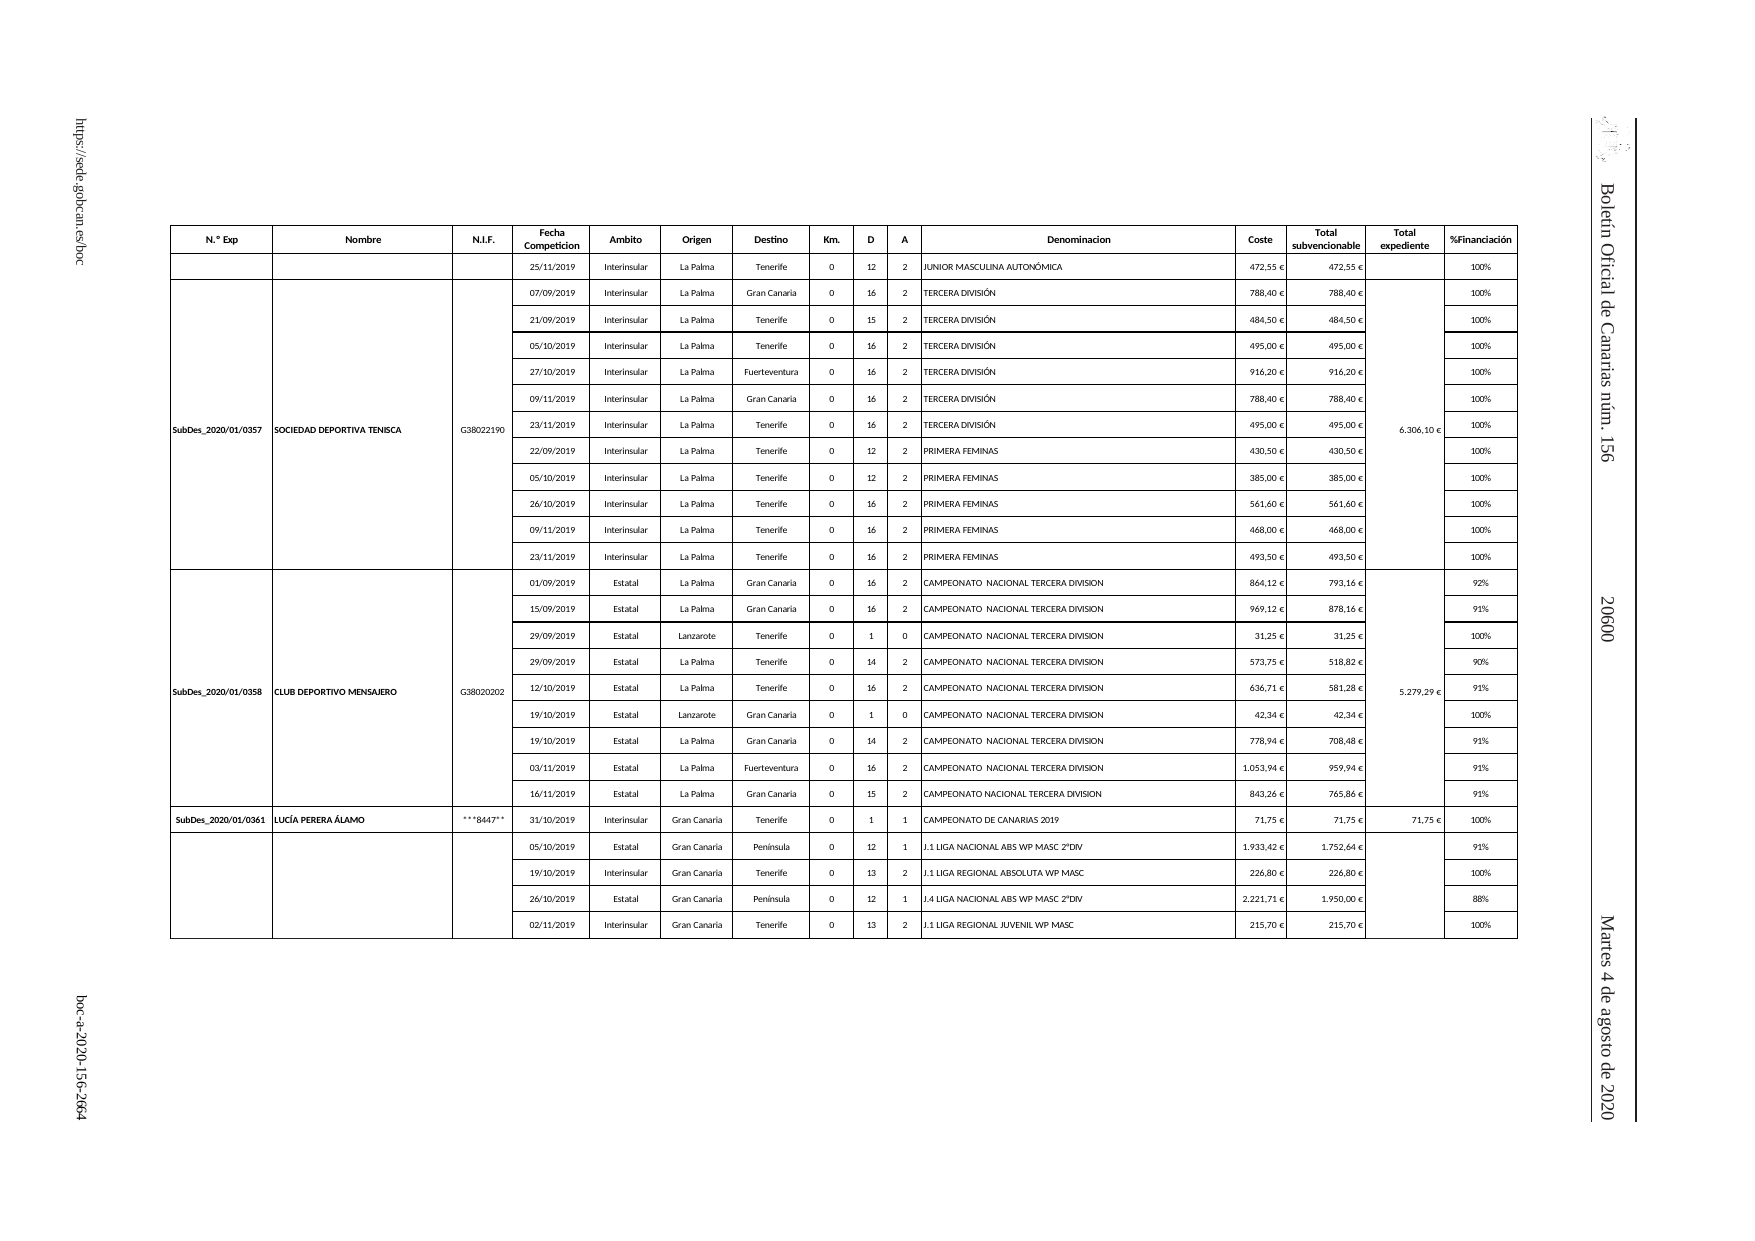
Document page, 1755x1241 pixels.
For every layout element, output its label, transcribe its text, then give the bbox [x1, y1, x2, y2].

table_header Total expediente [1366, 226, 1444, 252]
table_cell 788,40 € [1287, 385, 1365, 411]
table_cell CAMPEONATO NACIONAL TERCERA DIVISION [922, 570, 1235, 595]
table_cell Estatal [590, 623, 660, 648]
table_cell 561,60 € [1287, 491, 1365, 516]
table_cell Tenerife [733, 623, 809, 648]
table_cell 91% [1445, 833, 1517, 858]
table_cell [453, 254, 512, 279]
table_cell 495,00 € [1236, 333, 1286, 358]
table_cell Interinsular [590, 807, 660, 832]
table_cell 100% [1445, 701, 1517, 727]
table_cell 16 [854, 280, 887, 305]
table_cell 1 [854, 701, 887, 727]
table_cell 12 [854, 833, 887, 858]
text Boletín Oficial de Canarias núm. 156 [1598, 183, 1618, 464]
table_cell 788,40 € [1287, 280, 1365, 305]
table_cell 0 [810, 807, 853, 832]
table_cell Tenerife [733, 333, 809, 358]
table_cell 468,00 € [1287, 517, 1365, 542]
table_cell 100% [1445, 623, 1517, 648]
table_cell 16 [854, 570, 887, 595]
table_cell Fuerteventura [733, 754, 809, 779]
table_cell CAMPEONATO NACIONAL TERCERA DIVISION [922, 781, 1235, 806]
table_cell 12 [854, 438, 887, 463]
table_cell 100% [1445, 860, 1517, 885]
table_cell TERCERA DIVISIÓN [922, 306, 1235, 331]
table_cell 495,00 € [1287, 333, 1365, 358]
table_cell 0 [810, 912, 853, 937]
table_cell G38020202 [453, 570, 512, 806]
table_cell 100% [1445, 385, 1517, 411]
table_cell Gran Canaria [733, 280, 809, 305]
table_cell La Palma [661, 254, 732, 279]
table_cell 0 [810, 649, 853, 674]
table_cell 430,50 € [1236, 438, 1286, 463]
table_cell J.1 LIGA NACIONAL ABS WP MASC 2ºDIV [922, 833, 1235, 858]
table_cell [1366, 833, 1444, 937]
table_cell TERCERA DIVISIÓN [922, 412, 1235, 437]
table_cell 6.306,10 € [1366, 280, 1444, 569]
table_cell 0 [888, 623, 921, 648]
table_cell 26/10/2019 [513, 886, 589, 911]
table_cell La Palma [661, 754, 732, 779]
table_cell 484,50 € [1236, 306, 1286, 331]
table_cell 765,86 € [1287, 781, 1365, 806]
table_cell ***8447** [453, 807, 512, 832]
table_cell La Palma [661, 491, 732, 516]
table_cell 5.279,29 € [1366, 570, 1444, 806]
table_header A [888, 226, 921, 252]
table_cell 12 [854, 254, 887, 279]
table_cell 42,34 € [1287, 701, 1365, 727]
table_cell 100% [1445, 807, 1517, 832]
table_cell La Palma [661, 517, 732, 542]
table_cell 100% [1445, 517, 1517, 542]
table_cell 05/10/2019 [513, 464, 589, 489]
table_cell TERCERA DIVISIÓN [922, 280, 1235, 305]
table_cell J.1 LIGA REGIONAL ABSOLUTA WP MASC [922, 860, 1235, 885]
table_cell 788,40 € [1236, 280, 1286, 305]
table_cell 13 [854, 860, 887, 885]
table_cell 0 [810, 412, 853, 437]
table_cell 05/10/2019 [513, 333, 589, 358]
table_header D [854, 226, 887, 252]
table_cell TERCERA DIVISIÓN [922, 333, 1235, 358]
table_cell 100% [1445, 333, 1517, 358]
table_header Km. [810, 226, 853, 252]
table_cell 0 [810, 438, 853, 463]
table_cell 1.752,64 € [1287, 833, 1365, 858]
table_cell 0 [810, 701, 853, 727]
table_cell Tenerife [733, 438, 809, 463]
table_cell Tenerife [733, 649, 809, 674]
table_cell 226,80 € [1236, 860, 1286, 885]
table_cell Gran Canaria [661, 833, 732, 858]
table_cell Tenerife [733, 860, 809, 885]
table_cell 0 [810, 833, 853, 858]
table_cell 2 [888, 385, 921, 411]
table_cell 1 [888, 807, 921, 832]
table_cell 16 [854, 385, 887, 411]
table_cell La Palma [661, 412, 732, 437]
table_cell 0 [810, 886, 853, 911]
table_cell 13 [854, 912, 887, 937]
table_cell 16 [854, 333, 887, 358]
table_cell 468,00 € [1236, 517, 1286, 542]
table_cell Fuerteventura [733, 359, 809, 384]
table_cell 23/11/2019 [513, 412, 589, 437]
table_cell CAMPEONATO NACIONAL TERCERA DIVISION [922, 728, 1235, 753]
table_cell 2 [888, 412, 921, 437]
table_cell 493,50 € [1236, 543, 1286, 569]
table_cell 969,12 € [1236, 596, 1286, 621]
table_cell 226,80 € [1287, 860, 1365, 885]
table_cell [273, 833, 452, 937]
table_cell Estatal [590, 570, 660, 595]
table_cell La Palma [661, 306, 732, 331]
table_cell 19/10/2019 [513, 701, 589, 727]
table_cell Interinsular [590, 254, 660, 279]
table_cell 2 [888, 254, 921, 279]
table_cell 959,94 € [1287, 754, 1365, 779]
table_cell 2 [888, 543, 921, 569]
table_cell 561,60 € [1236, 491, 1286, 516]
table_cell 91% [1445, 596, 1517, 621]
table_cell 0 [810, 860, 853, 885]
table_header Destino [733, 226, 809, 252]
table_cell 484,50 € [1287, 306, 1365, 331]
table_cell 29/09/2019 [513, 649, 589, 674]
table_cell 2.221,71 € [1236, 886, 1286, 911]
table_cell Gran Canaria [733, 701, 809, 727]
table_cell Tenerife [733, 543, 809, 569]
table_cell 03/11/2019 [513, 754, 589, 779]
table_cell Península [733, 886, 809, 911]
table_cell 0 [810, 385, 853, 411]
table_cell La Palma [661, 570, 732, 595]
table_cell 0 [810, 543, 853, 569]
table_cell 0 [810, 491, 853, 516]
table_cell Tenerife [733, 254, 809, 279]
table_cell 1.053,94 € [1236, 754, 1286, 779]
table_cell 100% [1445, 254, 1517, 279]
table_cell 15/09/2019 [513, 596, 589, 621]
table_cell SubDes_2020/01/0357 [171, 280, 272, 569]
table_cell LUCÍA PERERA ÁLAMO [273, 807, 452, 832]
table_cell 916,20 € [1287, 359, 1365, 384]
table_cell SubDes_2020/01/0358 [171, 570, 272, 806]
table_cell PRIMERA FEMINAS [922, 464, 1235, 489]
table_cell 1 [854, 623, 887, 648]
table_cell PRIMERA FEMINAS [922, 543, 1235, 569]
table_cell La Palma [661, 596, 732, 621]
table_cell 0 [810, 464, 853, 489]
table_cell Estatal [590, 596, 660, 621]
table_cell 0 [810, 306, 853, 331]
table_cell Lanzarote [661, 623, 732, 648]
table_cell CAMPEONATO NACIONAL TERCERA DIVISION [922, 623, 1235, 648]
table_cell 21/09/2019 [513, 306, 589, 331]
table_cell 91% [1445, 728, 1517, 753]
table_header Origen [661, 226, 732, 252]
table_cell TERCERA DIVISIÓN [922, 385, 1235, 411]
table_cell 573,75 € [1236, 649, 1286, 674]
table_cell 495,00 € [1236, 412, 1286, 437]
table_cell 2 [888, 596, 921, 621]
table_cell Tenerife [733, 517, 809, 542]
table_cell Gran Canaria [733, 781, 809, 806]
table_cell 92% [1445, 570, 1517, 595]
table_cell JUNIOR MASCULINA AUTONÓMICA [922, 254, 1235, 279]
table_cell 100% [1445, 280, 1517, 305]
table_cell 16 [854, 517, 887, 542]
table_cell Estatal [590, 675, 660, 700]
table_cell 16 [854, 596, 887, 621]
table_cell 2 [888, 491, 921, 516]
table_cell La Palma [661, 385, 732, 411]
table_cell La Palma [661, 359, 732, 384]
table_cell PRIMERA FEMINAS [922, 517, 1235, 542]
table_cell 100% [1445, 912, 1517, 937]
table_cell 0 [810, 280, 853, 305]
table_header Ambito [590, 226, 660, 252]
table_cell Tenerife [733, 807, 809, 832]
table_header Fecha Competicion [513, 226, 589, 252]
table_cell Estatal [590, 649, 660, 674]
table_cell Gran Canaria [661, 912, 732, 937]
table_cell La Palma [661, 280, 732, 305]
table_header Coste [1236, 226, 1286, 252]
table_cell SOCIEDAD DEPORTIVA TENISCA [273, 280, 452, 569]
table_cell [171, 254, 272, 279]
text Martes 4 de agosto de 2020 [1598, 915, 1618, 1124]
table_cell 472,55 € [1236, 254, 1286, 279]
table_cell Península [733, 833, 809, 858]
table_cell Interinsular [590, 306, 660, 331]
table_cell 0 [810, 333, 853, 358]
table_cell 100% [1445, 491, 1517, 516]
table_header %Financiación [1445, 226, 1517, 252]
table_cell 71,75 € [1366, 807, 1444, 832]
table_cell CAMPEONATO NACIONAL TERCERA DIVISION [922, 649, 1235, 674]
table_cell 25/11/2019 [513, 254, 589, 279]
table_cell 2 [888, 675, 921, 700]
table_cell 100% [1445, 543, 1517, 569]
table_cell 708,48 € [1287, 728, 1365, 753]
table_cell Tenerife [733, 491, 809, 516]
table_cell 100% [1445, 464, 1517, 489]
table_header Total subvencionable [1287, 226, 1365, 252]
table_cell J.4 LIGA NACIONAL ABS WP MASC 2ºDIV [922, 886, 1235, 911]
table_cell Interinsular [590, 860, 660, 885]
table_cell 2 [888, 306, 921, 331]
table_cell 05/10/2019 [513, 833, 589, 858]
table_cell 2 [888, 912, 921, 937]
table_cell La Palma [661, 675, 732, 700]
table_cell G38022190 [453, 280, 512, 569]
table_cell 16 [854, 754, 887, 779]
table_cell CAMPEONATO NACIONAL TERCERA DIVISION [922, 596, 1235, 621]
table_cell 0 [810, 517, 853, 542]
table_cell 495,00 € [1287, 412, 1365, 437]
table_cell 71,75 € [1287, 807, 1365, 832]
table_cell 0 [810, 675, 853, 700]
table_cell 100% [1445, 306, 1517, 331]
table_cell 14 [854, 728, 887, 753]
table_cell CAMPEONATO NACIONAL TERCERA DIVISION [922, 754, 1235, 779]
table_cell Interinsular [590, 333, 660, 358]
table_cell [453, 833, 512, 937]
table_cell 26/10/2019 [513, 491, 589, 516]
table_cell 2 [888, 728, 921, 753]
table_cell 14 [854, 649, 887, 674]
table_cell Gran Canaria [733, 570, 809, 595]
table_cell 29/09/2019 [513, 623, 589, 648]
table_cell 1 [854, 807, 887, 832]
table_header N.I.F. [453, 226, 512, 252]
table_cell 12/10/2019 [513, 675, 589, 700]
table_cell Gran Canaria [661, 807, 732, 832]
table_cell Interinsular [590, 359, 660, 384]
table_cell 19/10/2019 [513, 860, 589, 885]
table_cell 100% [1445, 412, 1517, 437]
table_cell La Palma [661, 438, 732, 463]
table_cell Tenerife [733, 464, 809, 489]
table_cell 0 [810, 359, 853, 384]
table_cell Gran Canaria [733, 385, 809, 411]
table_cell 15 [854, 306, 887, 331]
table_cell 88% [1445, 886, 1517, 911]
table_cell Interinsular [590, 464, 660, 489]
table_cell 0 [810, 728, 853, 753]
table_cell 0 [810, 570, 853, 595]
table_cell Interinsular [590, 412, 660, 437]
table_cell Interinsular [590, 517, 660, 542]
table_cell 31,25 € [1287, 623, 1365, 648]
table_cell 385,00 € [1287, 464, 1365, 489]
table_cell SubDes_2020/01/0361 [171, 807, 272, 832]
table_cell Estatal [590, 754, 660, 779]
table_cell 1 [888, 833, 921, 858]
table_cell 16 [854, 359, 887, 384]
table_cell 91% [1445, 675, 1517, 700]
table_cell 2 [888, 781, 921, 806]
text 20600 [1598, 597, 1618, 646]
table_cell 0 [810, 754, 853, 779]
table_header Denominacion [922, 226, 1235, 252]
table_cell 42,34 € [1236, 701, 1286, 727]
table_cell 2 [888, 649, 921, 674]
table_cell La Palma [661, 333, 732, 358]
table_cell 71,75 € [1236, 807, 1286, 832]
table_cell Interinsular [590, 543, 660, 569]
table_cell La Palma [661, 543, 732, 569]
table_cell La Palma [661, 781, 732, 806]
table_cell 100% [1445, 359, 1517, 384]
table_cell 385,00 € [1236, 464, 1286, 489]
table_cell Estatal [590, 833, 660, 858]
table_cell 22/09/2019 [513, 438, 589, 463]
table_cell CAMPEONATO NACIONAL TERCERA DIVISION [922, 675, 1235, 700]
table_cell 12 [854, 886, 887, 911]
table_cell 2 [888, 359, 921, 384]
table_cell 916,20 € [1236, 359, 1286, 384]
table_cell La Palma [661, 728, 732, 753]
table_cell Tenerife [733, 412, 809, 437]
table_cell Interinsular [590, 491, 660, 516]
table_cell 2 [888, 333, 921, 358]
table_cell 16 [854, 675, 887, 700]
table_cell 07/09/2019 [513, 280, 589, 305]
table_cell Estatal [590, 781, 660, 806]
table_cell [273, 254, 452, 279]
table_cell [1366, 254, 1444, 279]
table_cell 1.950,00 € [1287, 886, 1365, 911]
table_cell Interinsular [590, 385, 660, 411]
table_cell 90% [1445, 649, 1517, 674]
table_cell 2 [888, 280, 921, 305]
table_cell [171, 833, 272, 937]
table_cell 0 [810, 623, 853, 648]
table_cell 27/10/2019 [513, 359, 589, 384]
table_cell 864,12 € [1236, 570, 1286, 595]
table_cell 09/11/2019 [513, 385, 589, 411]
table_cell Interinsular [590, 912, 660, 937]
table_cell 16/11/2019 [513, 781, 589, 806]
table_cell Gran Canaria [661, 860, 732, 885]
table_cell 91% [1445, 754, 1517, 779]
table_cell 31/10/2019 [513, 807, 589, 832]
table_cell Interinsular [590, 438, 660, 463]
table_cell Gran Canaria [661, 886, 732, 911]
table_cell PRIMERA FEMINAS [922, 491, 1235, 516]
table_cell CLUB DEPORTIVO MENSAJERO [273, 570, 452, 806]
table_cell 1.933,42 € [1236, 833, 1286, 858]
table_cell 878,16 € [1287, 596, 1365, 621]
table_cell 19/10/2019 [513, 728, 589, 753]
table_cell TERCERA DIVISIÓN [922, 359, 1235, 384]
table_cell 16 [854, 543, 887, 569]
table_cell 215,70 € [1236, 912, 1286, 937]
table_cell 472,55 € [1287, 254, 1365, 279]
table_cell 793,16 € [1287, 570, 1365, 595]
table_cell 16 [854, 412, 887, 437]
table_cell 2 [888, 570, 921, 595]
table_cell 23/11/2019 [513, 543, 589, 569]
table_cell 788,40 € [1236, 385, 1286, 411]
table_cell 12 [854, 464, 887, 489]
table_cell 91% [1445, 781, 1517, 806]
table_cell 1 [888, 886, 921, 911]
table_header Nombre [273, 226, 452, 252]
table_cell 2 [888, 517, 921, 542]
table_cell Gran Canaria [733, 596, 809, 621]
table_cell 430,50 € [1287, 438, 1365, 463]
table_cell CAMPEONATO DE CANARIAS 2019 [922, 807, 1235, 832]
table_cell 636,71 € [1236, 675, 1286, 700]
table_cell 02/11/2019 [513, 912, 589, 937]
table_cell Estatal [590, 728, 660, 753]
table_cell La Palma [661, 649, 732, 674]
table_cell PRIMERA FEMINAS [922, 438, 1235, 463]
table_cell Estatal [590, 886, 660, 911]
table_cell 2 [888, 860, 921, 885]
table_header N.º Exp [171, 226, 272, 252]
table_cell Tenerife [733, 306, 809, 331]
table_cell 100% [1445, 438, 1517, 463]
table_cell 31,25 € [1236, 623, 1286, 648]
table_cell 843,26 € [1236, 781, 1286, 806]
table_cell Estatal [590, 701, 660, 727]
table_cell Gran Canaria [733, 728, 809, 753]
table_cell Interinsular [590, 280, 660, 305]
table_cell 2 [888, 438, 921, 463]
table_cell 493,50 € [1287, 543, 1365, 569]
table_cell 2 [888, 464, 921, 489]
table_cell 215,70 € [1287, 912, 1365, 937]
table_cell 0 [888, 701, 921, 727]
table_cell Tenerife [733, 675, 809, 700]
text https://sede.gobcan.es/boc [73, 118, 90, 273]
table_cell 0 [810, 781, 853, 806]
table_cell 09/11/2019 [513, 517, 589, 542]
text boc-a-2020-156-2664 [74, 995, 91, 1124]
table_cell 16 [854, 491, 887, 516]
table_cell CAMPEONATO NACIONAL TERCERA DIVISION [922, 701, 1235, 727]
table_cell 01/09/2019 [513, 570, 589, 595]
table_cell 0 [810, 254, 853, 279]
table_cell 778,94 € [1236, 728, 1286, 753]
table_cell 2 [888, 754, 921, 779]
table_cell 581,28 € [1287, 675, 1365, 700]
table_cell 15 [854, 781, 887, 806]
table_cell 518,82 € [1287, 649, 1365, 674]
table_cell Tenerife [733, 912, 809, 937]
table_cell J.1 LIGA REGIONAL JUVENIL WP MASC [922, 912, 1235, 937]
table_cell La Palma [661, 464, 732, 489]
table_cell Lanzarote [661, 701, 732, 727]
table_cell 0 [810, 596, 853, 621]
